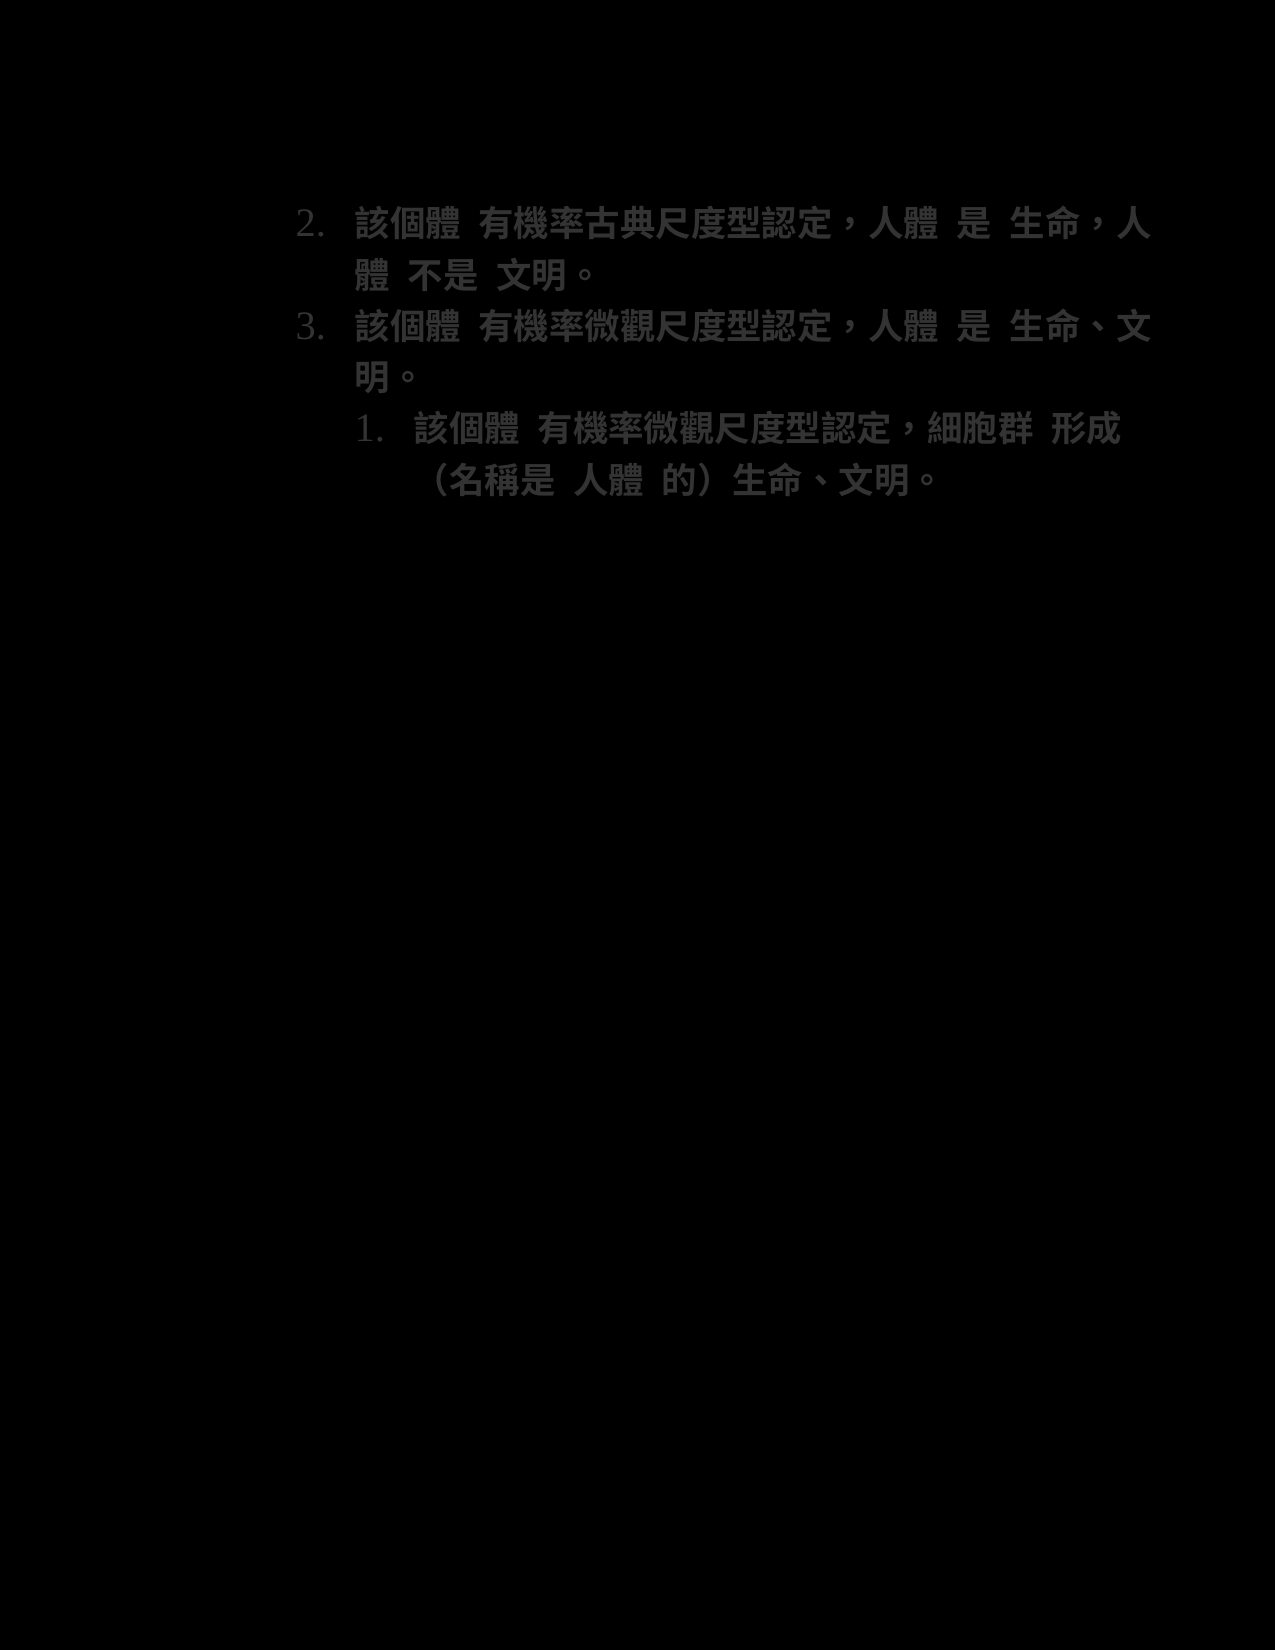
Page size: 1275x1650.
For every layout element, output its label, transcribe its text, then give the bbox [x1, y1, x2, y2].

list 該個體 有機率微觀尺度型認定，人體 是 生命、文明。 [295, 298, 1157, 401]
list 該個體 有機率微觀尺度型認定，細胞群 形成（名稱是 人體 的）生命、文明。 [354, 401, 1157, 503]
list 該個體 有機率古典尺度型認定，人體 是 生命，人體 不是 文明。 [295, 196, 1157, 298]
